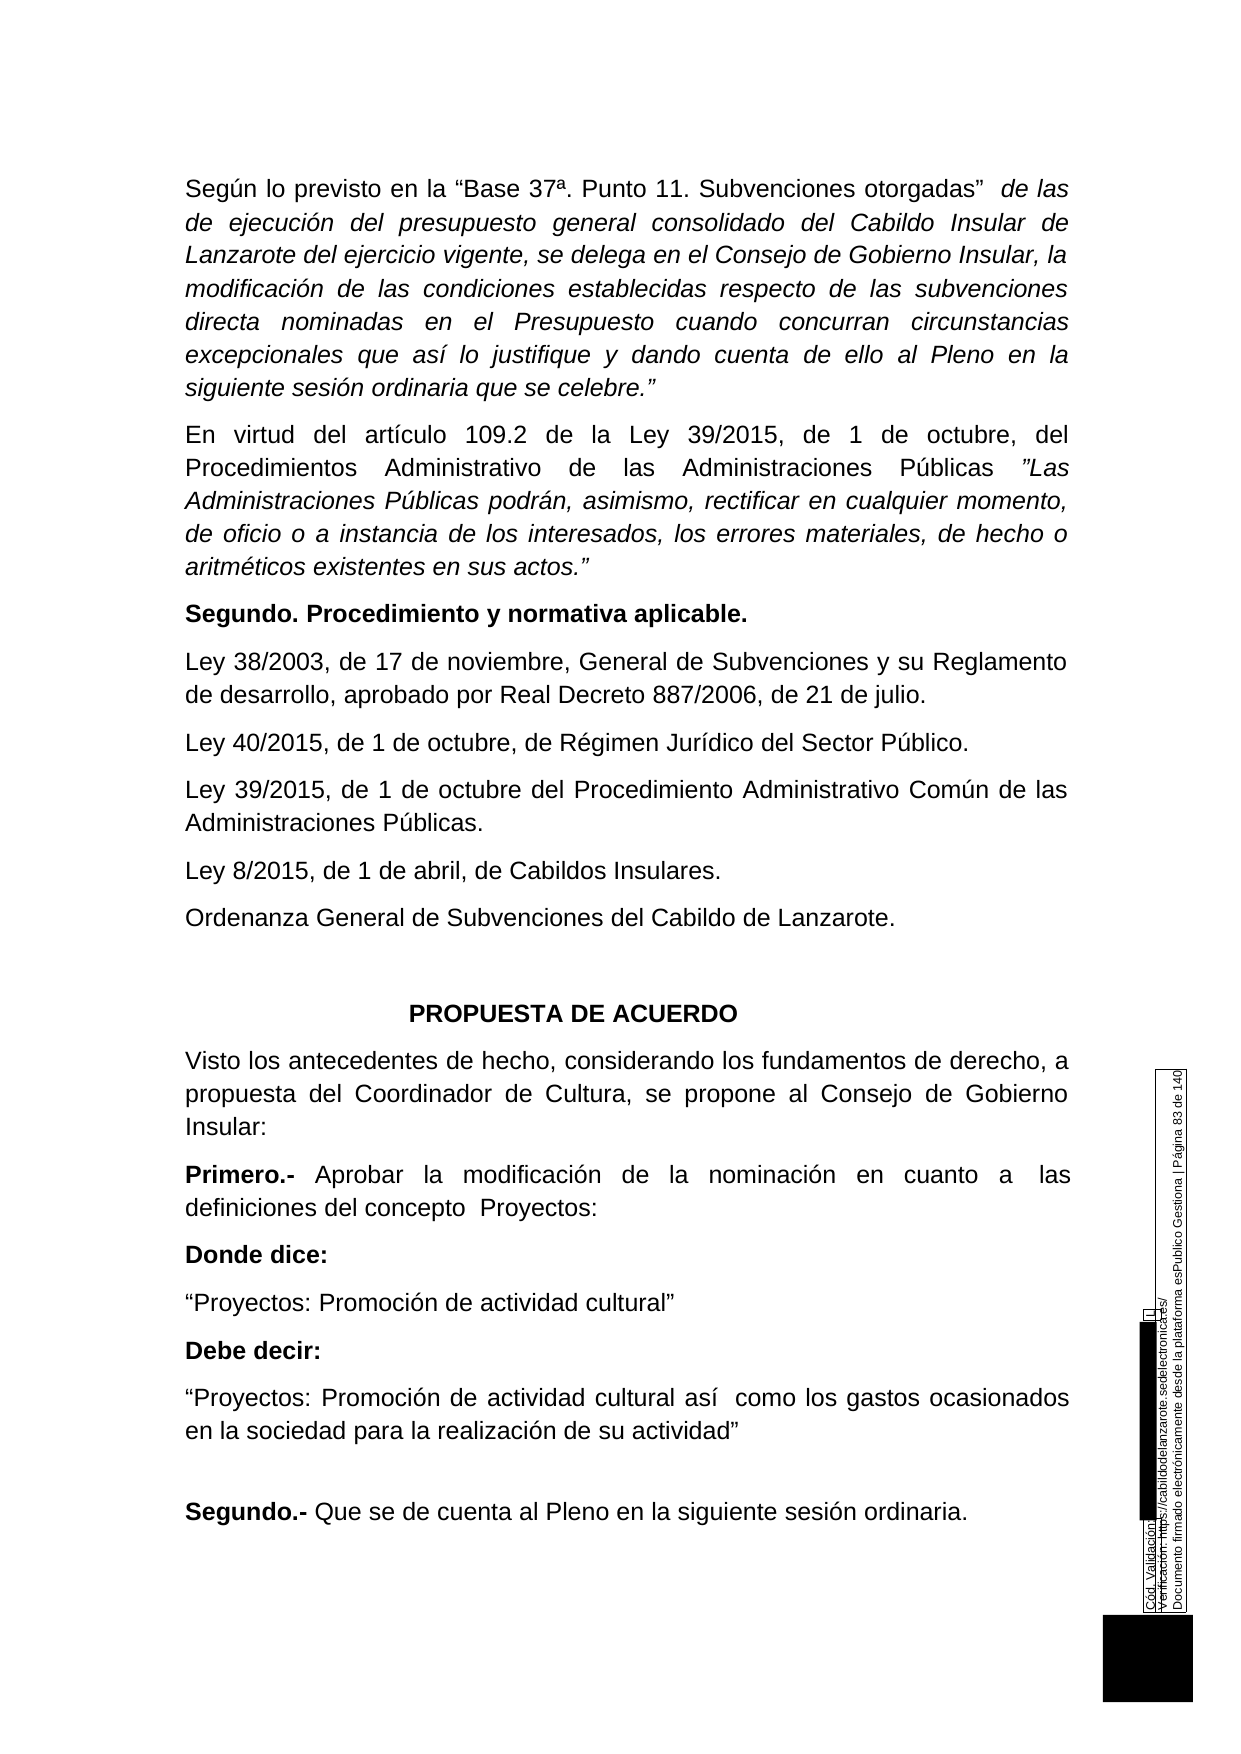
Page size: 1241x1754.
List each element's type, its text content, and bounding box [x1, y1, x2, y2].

text “Proyectos: Promoción de actividad cultural así como los gastos ocasionados en la sociedad para la realización de su actividad” [185, 1383, 1070, 1445]
subtitle Debe decir: [185, 1336, 1088, 1364]
text Documento firmado electrónicamente desde la plataforma esPublico Gestiona | Página 83 de 140 [1171, 1071, 1184, 1612]
text Ordenanza General de Subvenciones del Cabildo de Lanzarote. [185, 903, 1088, 932]
text “Proyectos: Promoción de actividad cultural” [185, 1288, 1088, 1317]
subtitle PROPUESTA DE ACUERDO [211, 999, 936, 1027]
subtitle Donde dice: [185, 1241, 1088, 1269]
text Primero.- Aprobar la modificación de la nominación en cuanto a las definiciones del concepto Proyectos: [185, 1160, 1071, 1222]
text Segundo.- Que se de cuenta al Pleno en la siguiente sesión ordinaria. [185, 1497, 1088, 1526]
text Ley 39/2015, de 1 de octubre del Procedimiento Administrativo Común de las Administraciones Públicas. [185, 775, 1069, 837]
text Según lo previsto en la “Base 37ª. Punto 11. Subvenciones otorgadas” de las de ejecución del presupuesto general consolidado del Cabildo Insular de Lanzarote del ejercicio vigente, se delega en el Consejo de Gobierno Insular, la modificación de las condiciones establecidas respecto de las subvenciones directa nominadas en el Presupuesto cuando concurran circunstancias excepcionales que así lo justifique y dando cuenta de ello al Pleno en la siguiente sesión ordinaria que se celebre.” [185, 174, 1069, 401]
subtitle Segundo. Procedimiento y normativa aplicable. [185, 599, 1088, 628]
text Verificación: https://cabildodelanzarote.sedelectronica.es/ [1156, 1071, 1169, 1612]
text Ley 38/2003, de 17 de noviembre, General de Subvenciones y su Reglamento de desarrollo, aprobado por Real Decreto 887/2006, de 21 de julio. [185, 647, 1069, 709]
text Ley 40/2015, de 1 de octubre, de Régimen Jurídico del Sector Público. [185, 728, 1088, 756]
text L [1144, 1311, 1155, 1320]
text Visto los antecedentes de hecho, considerando los fundamentos de derecho, a propuesta del Coordinador de Cultura, se propone al Consejo de Gobierno Insular: [185, 1046, 1070, 1141]
text Cód. Validación: [1144, 1520, 1155, 1612]
text En virtud del artículo 109.2 de la Ley 39/2015, de 1 de octubre, del Procedimientos Administrativo de las Administraciones Públicas ”Las Administraciones Públicas podrán, asimismo, rectificar en cualquier momento, de oficio o a instancia de los interesados, los errores materiales, de hecho o aritméticos existentes en sus actos.” [185, 420, 1069, 581]
text Ley 8/2015, de 1 de abril, de Cabildos Insulares. [185, 856, 1088, 884]
